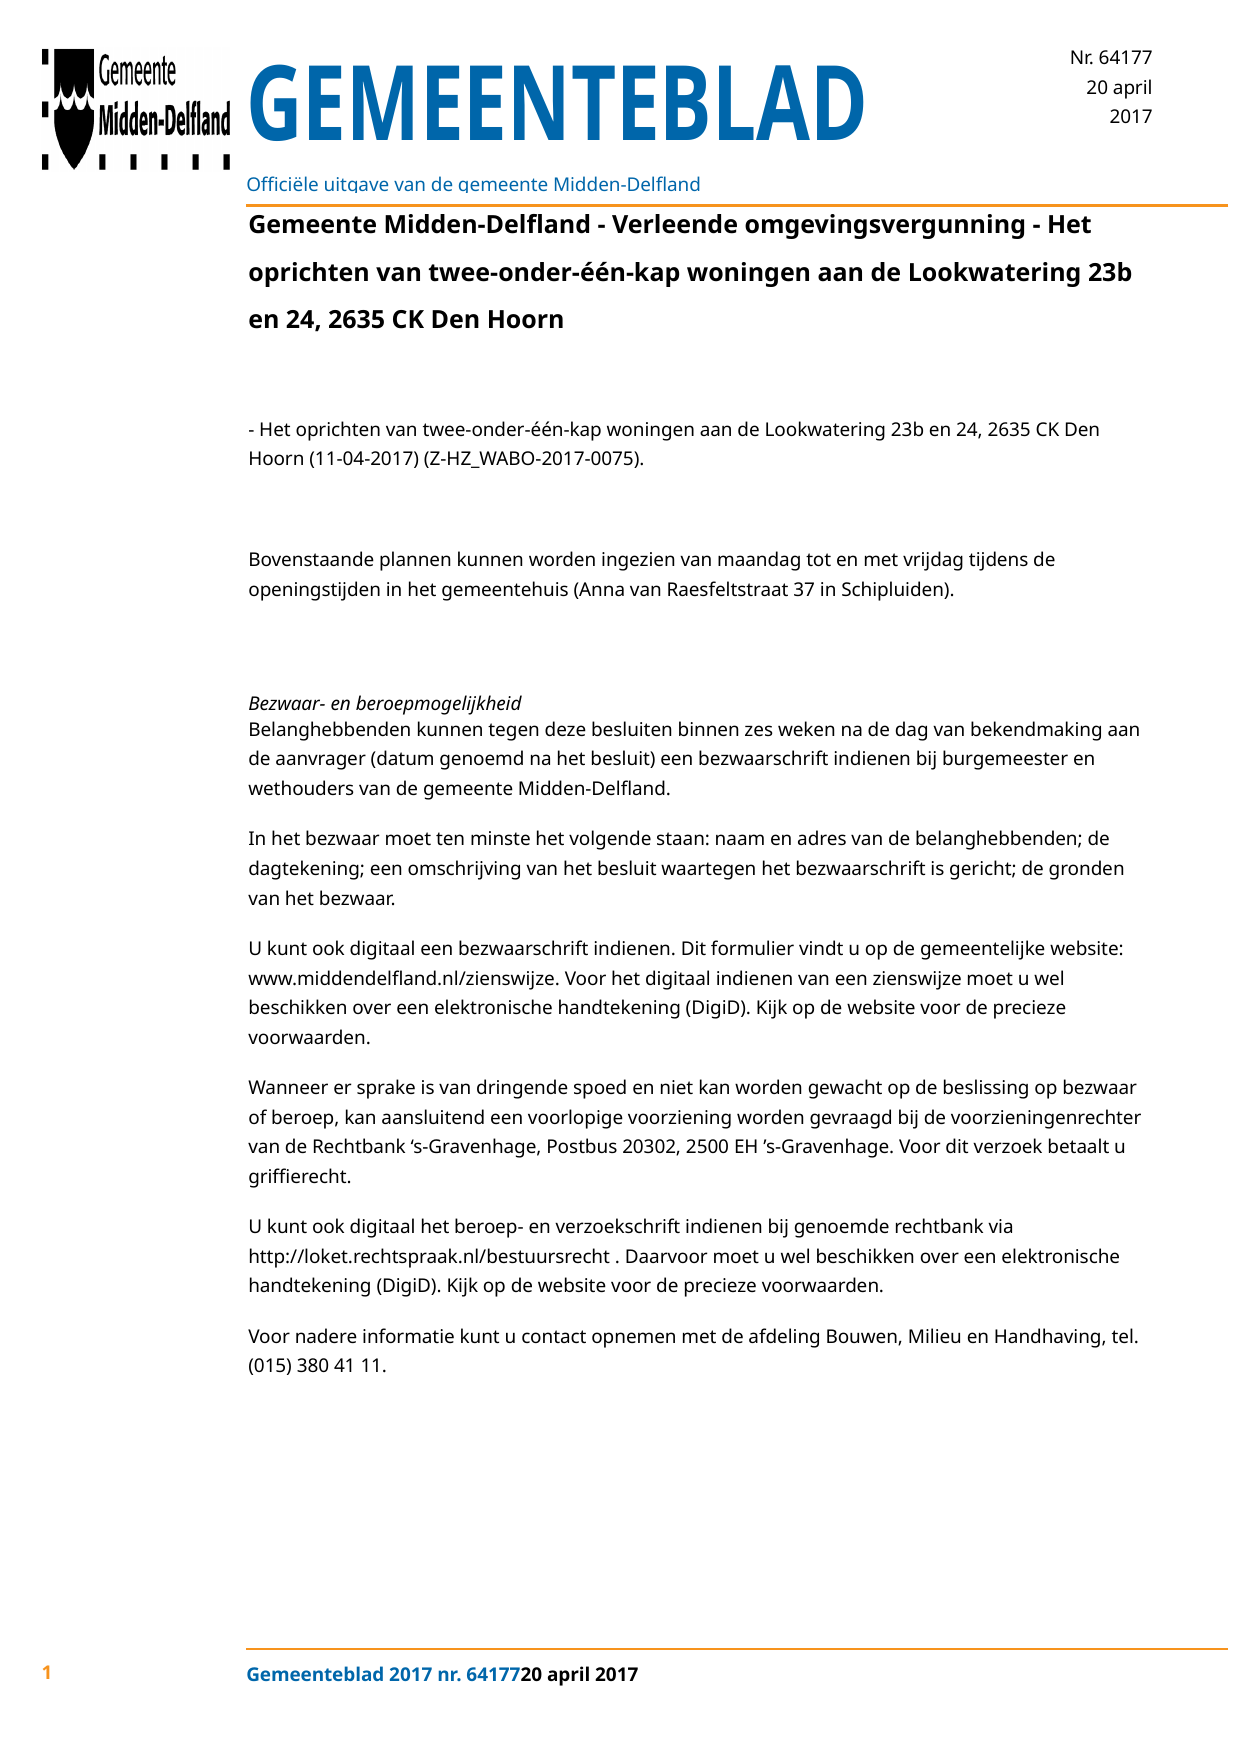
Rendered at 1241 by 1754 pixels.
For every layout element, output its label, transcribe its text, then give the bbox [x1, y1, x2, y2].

text Voor nadere informatie kunt u contact opnemen met de afdeling Bouwen, Milieu en Handhaving, tel. (015) 380 41 11. [248, 1323, 1152, 1378]
text Gemeente Midden-Delfland - Verleende omgevingsvergunning - Het oprichten van twee-onder-één-kap woningen aan de Lookwatering 23b en 24, 2635 CK Den Hoorn [248, 207, 1152, 336]
text Bovenstaande plannen kunnen worden ingezien van maandag tot en met vrijdag tijdens de openingstijden in het gemeentehuis (Anna van Raesfeltstraat 37 in Schipluiden). [248, 546, 1152, 602]
text U kunt ook digitaal een bezwaarschrift indienen. Dit formulier vindt u op de gemeentelijke website: www.middendelfland.nl/zienswijze. Voor het digitaal indienen van een zienswijze moet u wel beschikken over een elektronische handtekening (DigiD). Kijk op de website voor de precieze voorwaarden. [248, 935, 1152, 1050]
text Bezwaar- en beroepmogelijkheid [248, 690, 1152, 716]
text U kunt ook digitaal het beroep- en verzoekschrift indienen bij genoemde rechtbank via http://loket.rechtspraak.nl/bestuursrecht . Daarvoor moet u wel beschikken over een elektronische handtekening (DigiD). Kijk op de website voor de precieze voorwaarden. [248, 1213, 1152, 1298]
text In het bezwaar moet ten minste het volgende staan: naam en adres van de belanghebbenden; de dagtekening; een omschrijving van het besluit waartegen het bezwaarschrift is gericht; de gronden van het bezwaar. [248, 826, 1152, 911]
text Belanghebbenden kunnen tegen deze besluiten binnen zes weken na de dag van bekendmaking aan de aanvrager (datum genoemd na het besluit) een bezwaarschrift indienen bij burgemeester en wethouders van de gemeente Midden-Delfland. [248, 716, 1152, 801]
picture [41, 47, 231, 172]
text Wanneer er sprake is van dringende spoed en niet kan worden gewacht op de beslissing op bezwaar of beroep, kan aansluitend een voorlopige voorziening worden gevraagd bij de voorzieningenrechter van de Rechtbank ‘s-Gravenhage, Postbus 20302, 2500 EH ’s-Gravenhage. Voor dit verzoek betaalt u griffierecht. [248, 1074, 1152, 1189]
text - Het oprichten van twee-onder-één-kap woningen aan de Lookwatering 23b en 24, 2635 CK Den Hoorn (11-04-2017) (Z-HZ_WABO-2017-0075). [248, 416, 1152, 471]
